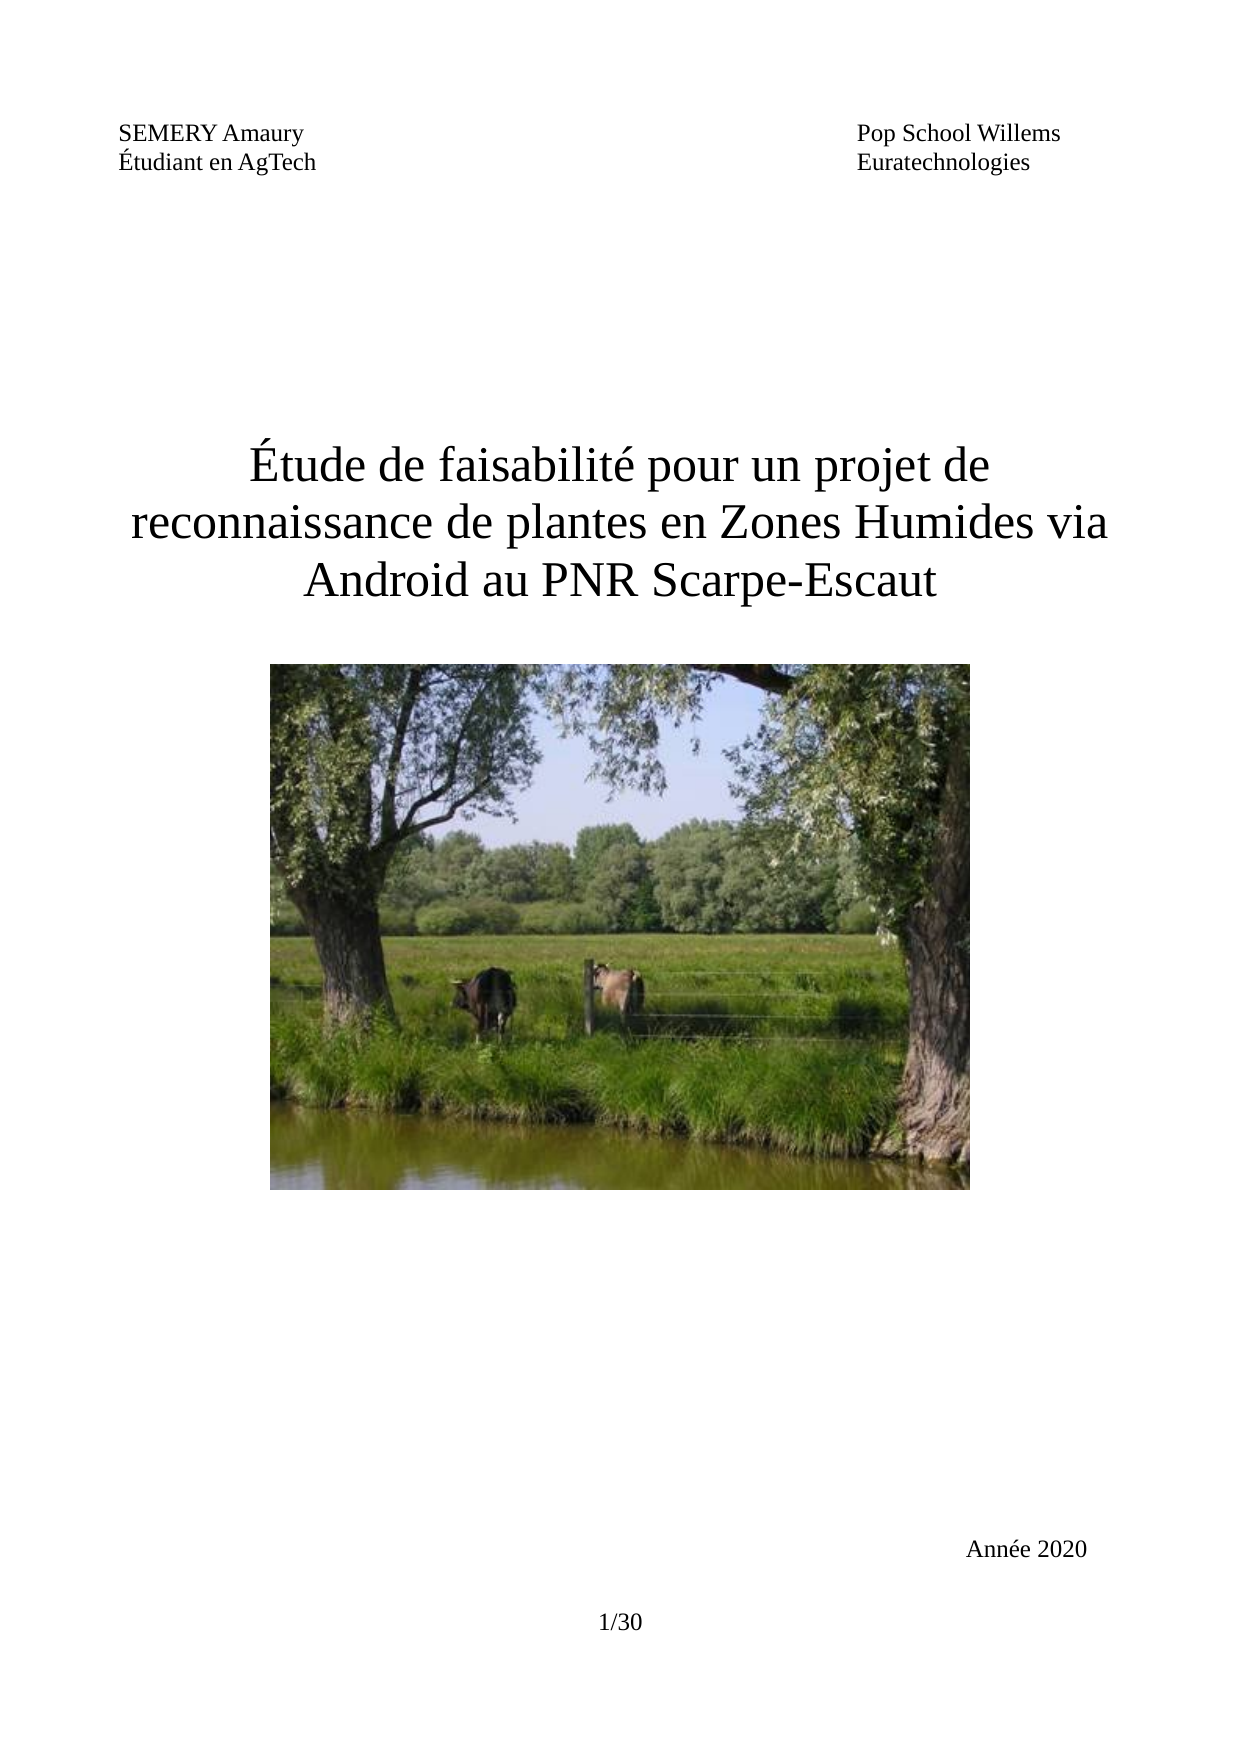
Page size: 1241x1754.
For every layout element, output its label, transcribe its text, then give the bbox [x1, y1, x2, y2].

picture [270, 664, 970, 1190]
text SEMERY Amaury Pop School Willems [118, 118, 1122, 147]
text Étude de faisabilité pour un projet de reconnaissance de plantes en Zones Humides via Android au PNR Scarpe-Escaut [118, 434, 1122, 607]
text Année 2020 [118, 1534, 1122, 1563]
text Étudiant en AgTech Euratechnologies [118, 147, 1122, 176]
